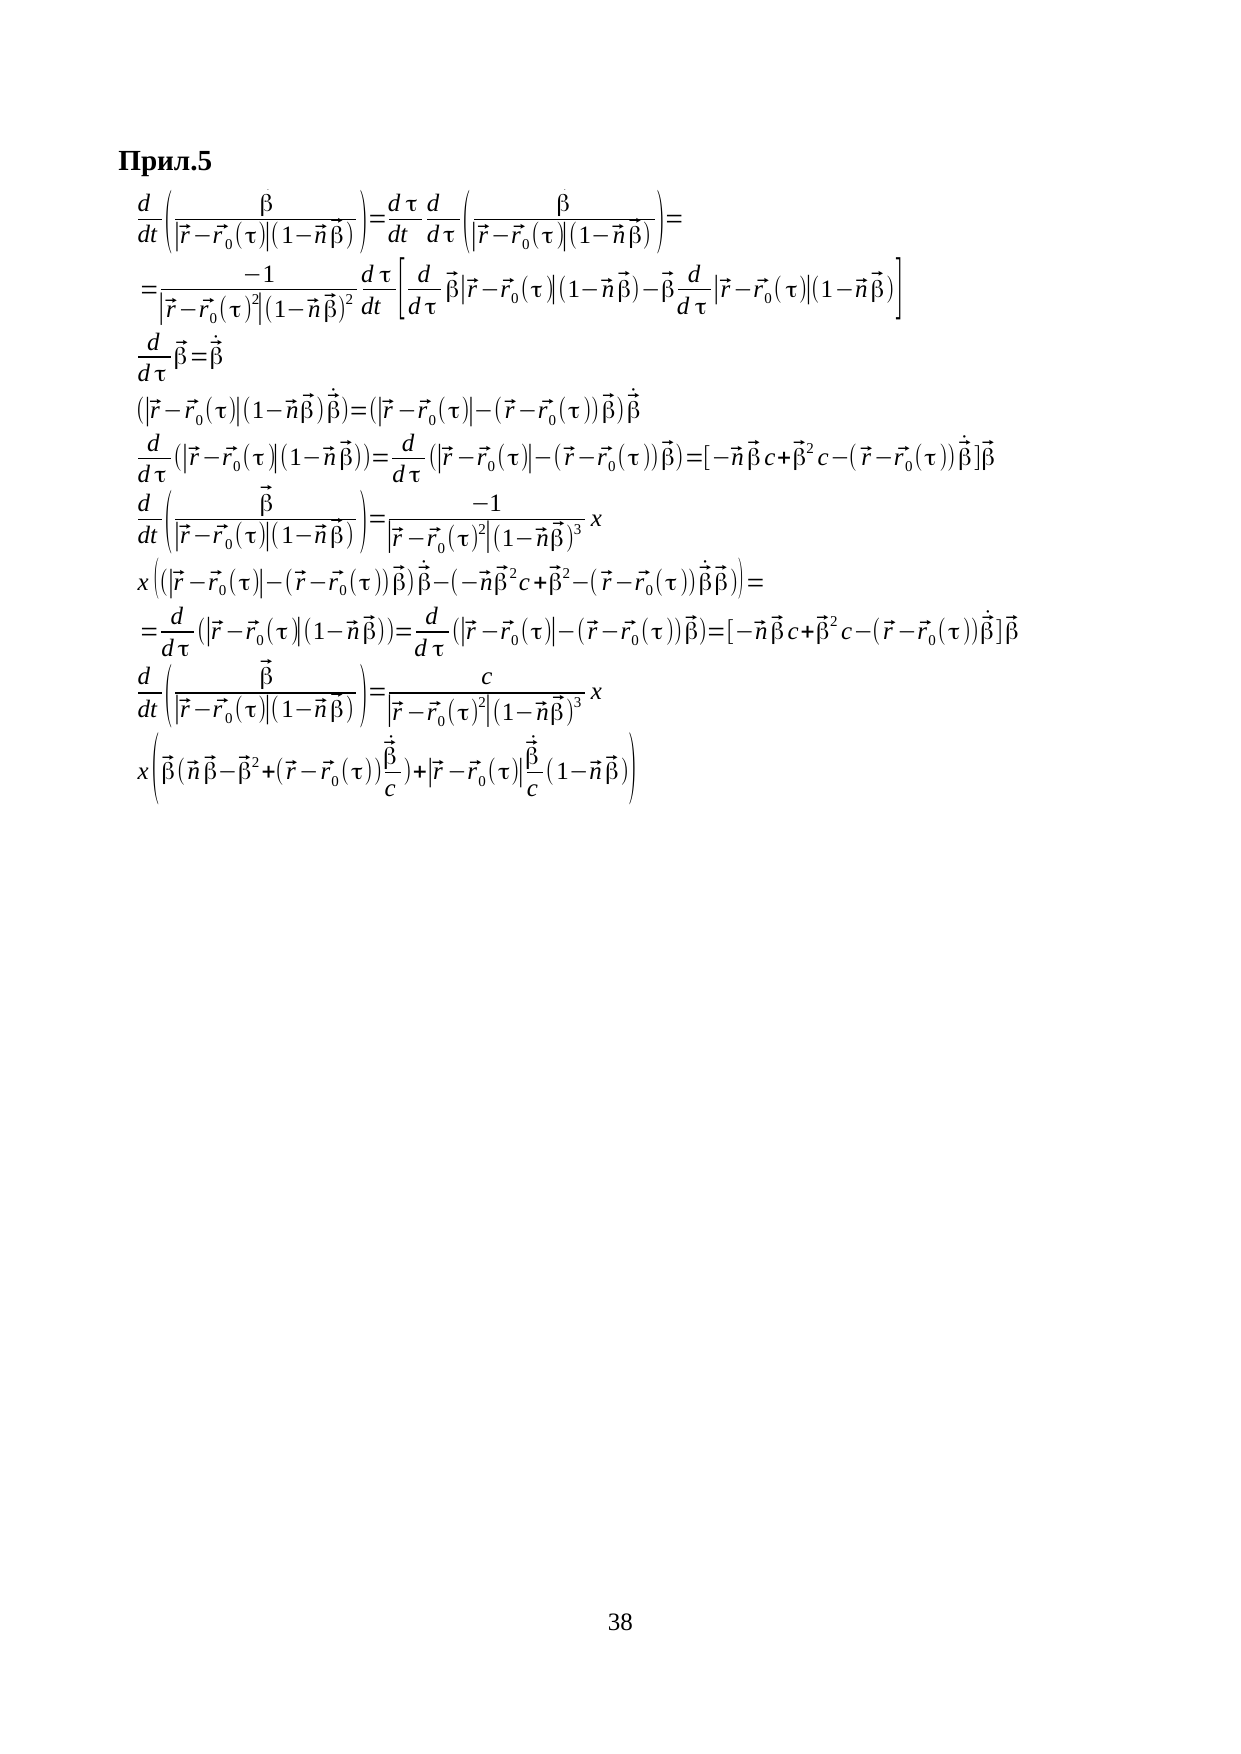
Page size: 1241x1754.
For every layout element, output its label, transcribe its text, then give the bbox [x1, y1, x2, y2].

subtitle Прил.5 [118, 143, 1122, 177]
